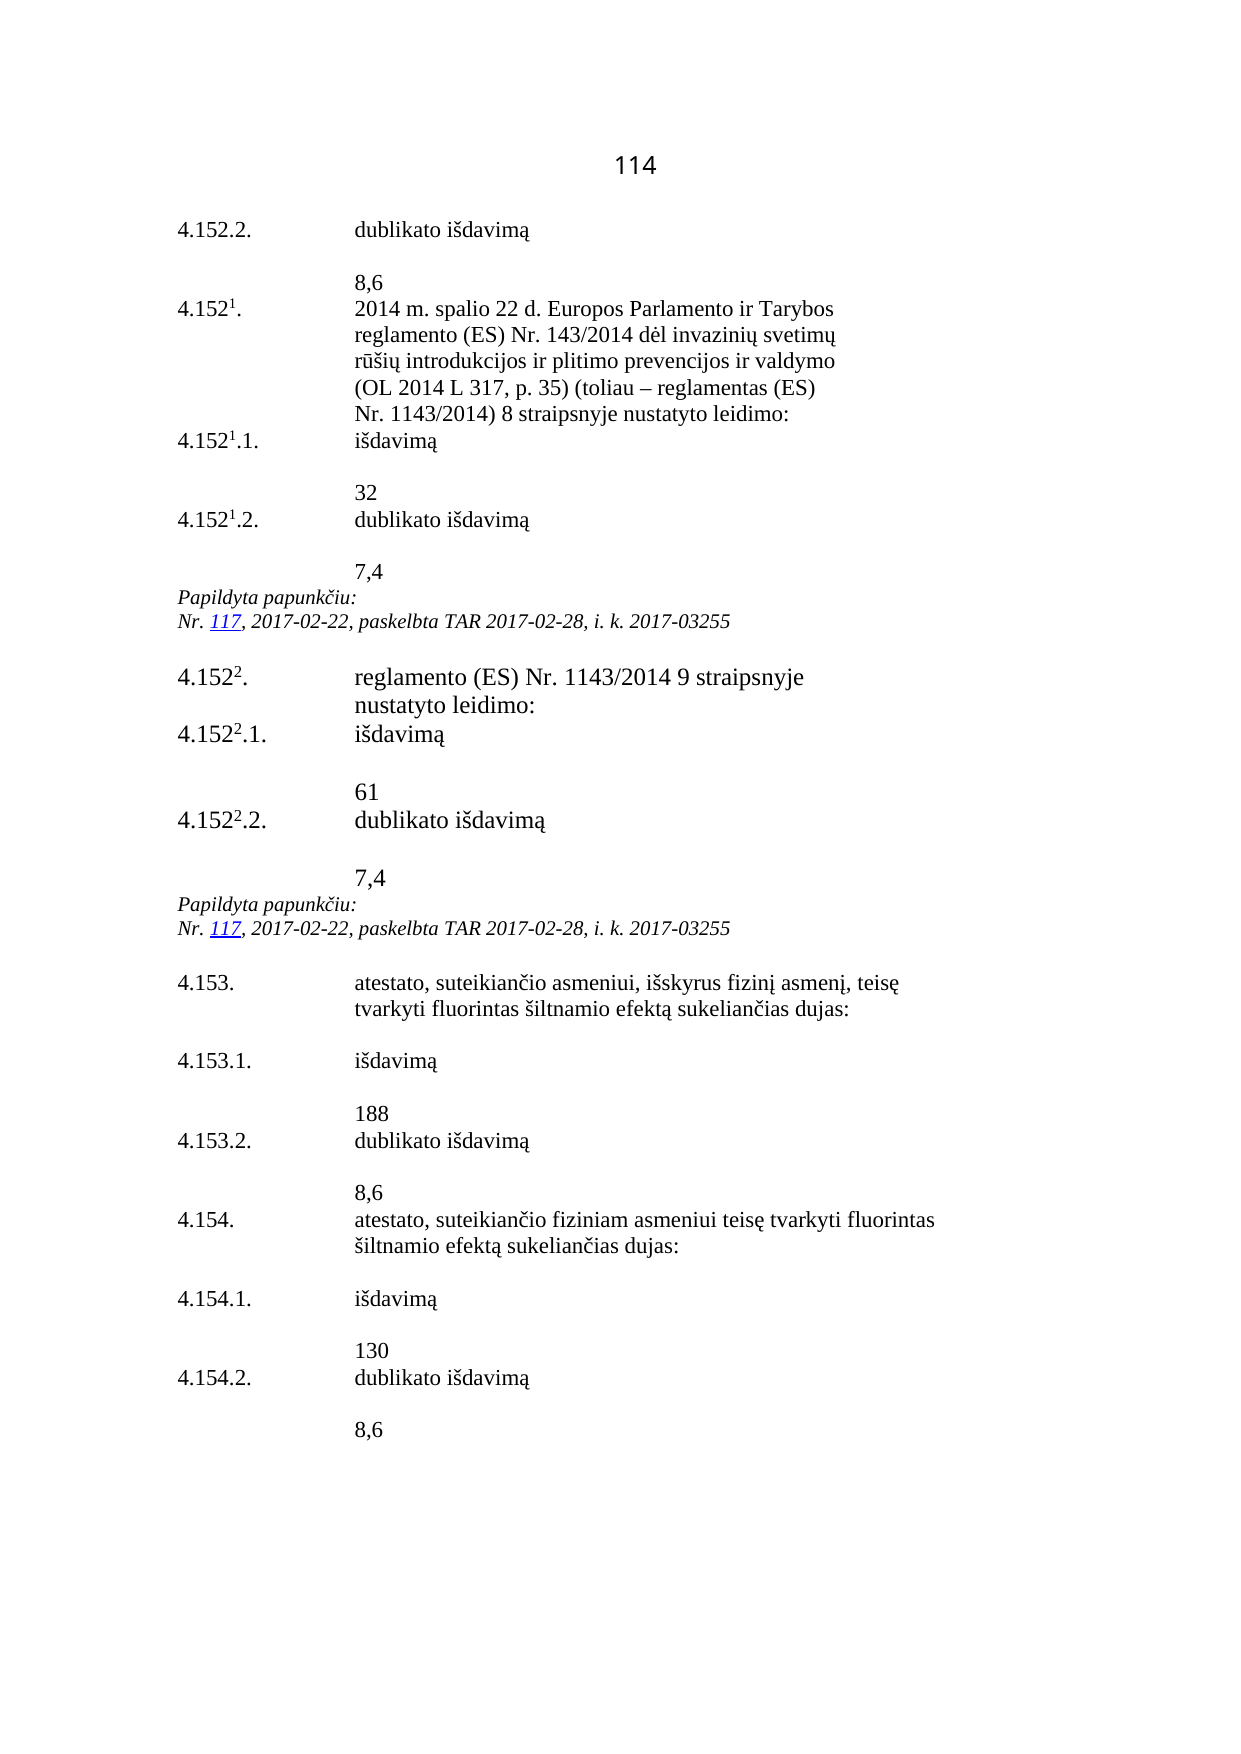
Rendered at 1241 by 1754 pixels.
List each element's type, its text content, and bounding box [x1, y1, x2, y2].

text 4.1522. reglamento (ES) Nr. 1143/2014 9 straipsnyje nustatyto leidimo: [177, 662, 886, 719]
text reglamento (ES) Nr. 143/2014 dėl invazinių svetimų [354, 321, 886, 348]
text Papildyta papunkčiu: [177, 585, 1093, 609]
text Nr. 117, 2017-02-22, paskelbta TAR 2017-02-28, i. k. 2017-03255 [177, 609, 1093, 633]
text (OL 2014 L 317, p. 35) (toliau – reglamentas (ES) [354, 374, 886, 400]
text 4.154.2. dublikato išdavimą 8,6 [177, 1364, 945, 1443]
text 4.152.2. dublikato išdavimą 8,6 [177, 216, 945, 295]
text 4.1521. 2014 m. spalio 22 d. Europos Parlamento ir Tarybos [177, 295, 886, 321]
text Nr. 1143/2014) 8 straipsnyje nustatyto leidimo: [354, 400, 886, 427]
text 4.154. atestato, suteikiančio fiziniam asmeniui teisę tvarkyti fluorintas [177, 1206, 945, 1232]
text 4.1521.2. dublikato išdavimą 7,4 [177, 506, 886, 585]
text rūšių introdukcijos ir plitimo prevencijos ir valdymo [354, 348, 886, 374]
text 4.1521.1. išdavimą 32 [177, 427, 886, 506]
text 4.1522.2. dublikato išdavimą 7,4 [177, 805, 886, 892]
text Papildyta papunkčiu: [177, 892, 1093, 916]
text 4.154.1. išdavimą 130 [177, 1285, 945, 1364]
text Nr. 117, 2017-02-22, paskelbta TAR 2017-02-28, i. k. 2017-03255 [177, 916, 1093, 940]
text 4.153.1. išdavimą 188 [177, 1048, 945, 1127]
text 4.153.2. dublikato išdavimą 8,6 [177, 1127, 945, 1206]
text šiltnamio efektą sukeliančias dujas: [354, 1232, 945, 1285]
text 4.1522.1. išdavimą 61 [177, 719, 886, 805]
text tvarkyti fluorintas šiltnamio efektą sukeliančias dujas: [354, 995, 945, 1048]
text 4.153. atestato, suteikiančio asmeniui, išskyrus fizinį asmenį, teisę [177, 968, 945, 995]
